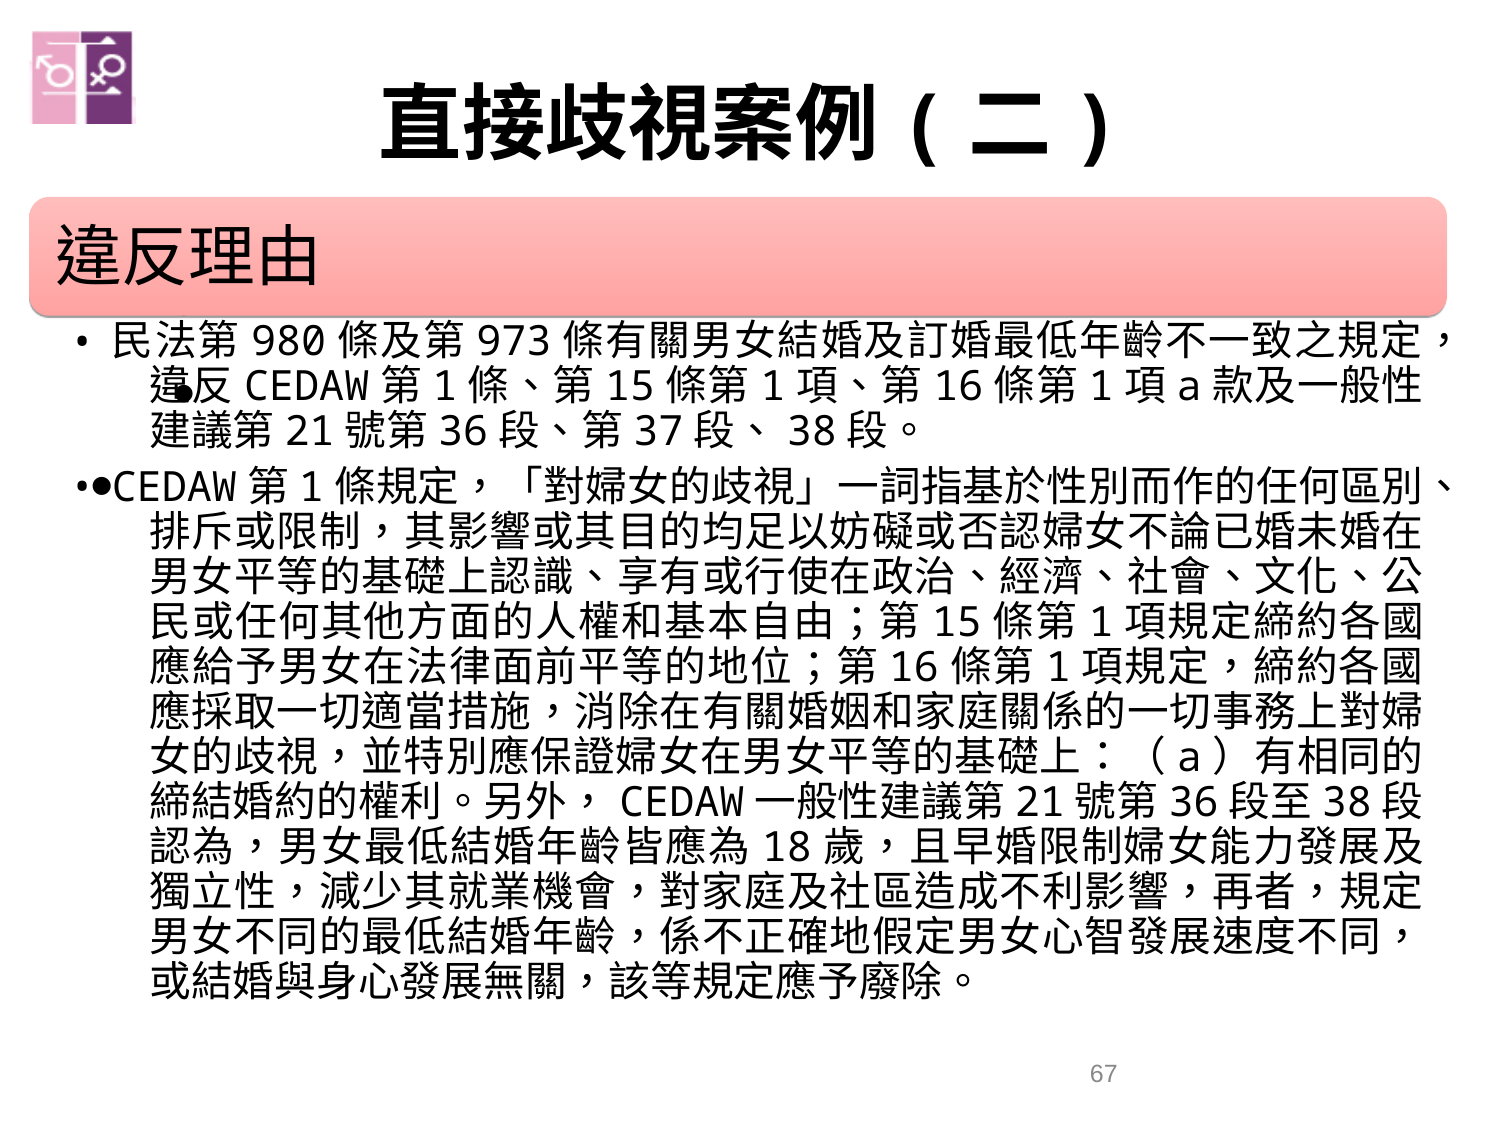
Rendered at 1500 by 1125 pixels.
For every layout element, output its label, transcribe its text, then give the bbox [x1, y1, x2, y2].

text_box 民法第980條及第973條有關男女結婚及訂婚最低年齡不一致之規定，違反CEDAW第1條、第15條第1項、第16條第1項a款及一般性建議第21號第36段、第37段、38段。 CEDAW第1條規定，「對婦女的歧視」一詞指基於性別而作的任何區別、排斥或限制，其影響或其目的均足以妨礙或否認婦女不論已婚未婚在男女平等的基礎上認識、享有或行使在政治、經濟、社會、文化、公民或任何其他方面的人權和基本自由；第15條第1項規定締約各國應給予男女在法律面前平等的地位；第16條第1項規定，締約各國應採取一切適當措施，消除在有關婚姻和家庭關係的一切事務上對婦女的歧視，並特別應保證婦女在男女平等的基礎上：（a）有相同的締結婚約的權利。另外，CEDAW一般性建議第21號第36段至38段認為，男女最低結婚年齡皆應為18歲，且早婚限制婦女能力發展及獨立性，減少其就業機會，對家庭及社區造成不利影響，再者，規定男女不同的最低結婚年齡，係不正確地假定男女心智發展速度不同，或結婚與身心發展無關，該等規定應予廢除。 [29, 315, 1447, 1059]
text_box 違反理由 [29, 196, 1447, 315]
text_box 67 [1074, 1059, 1426, 1103]
title 直接歧視案例(二) [75, 45, 1426, 196]
